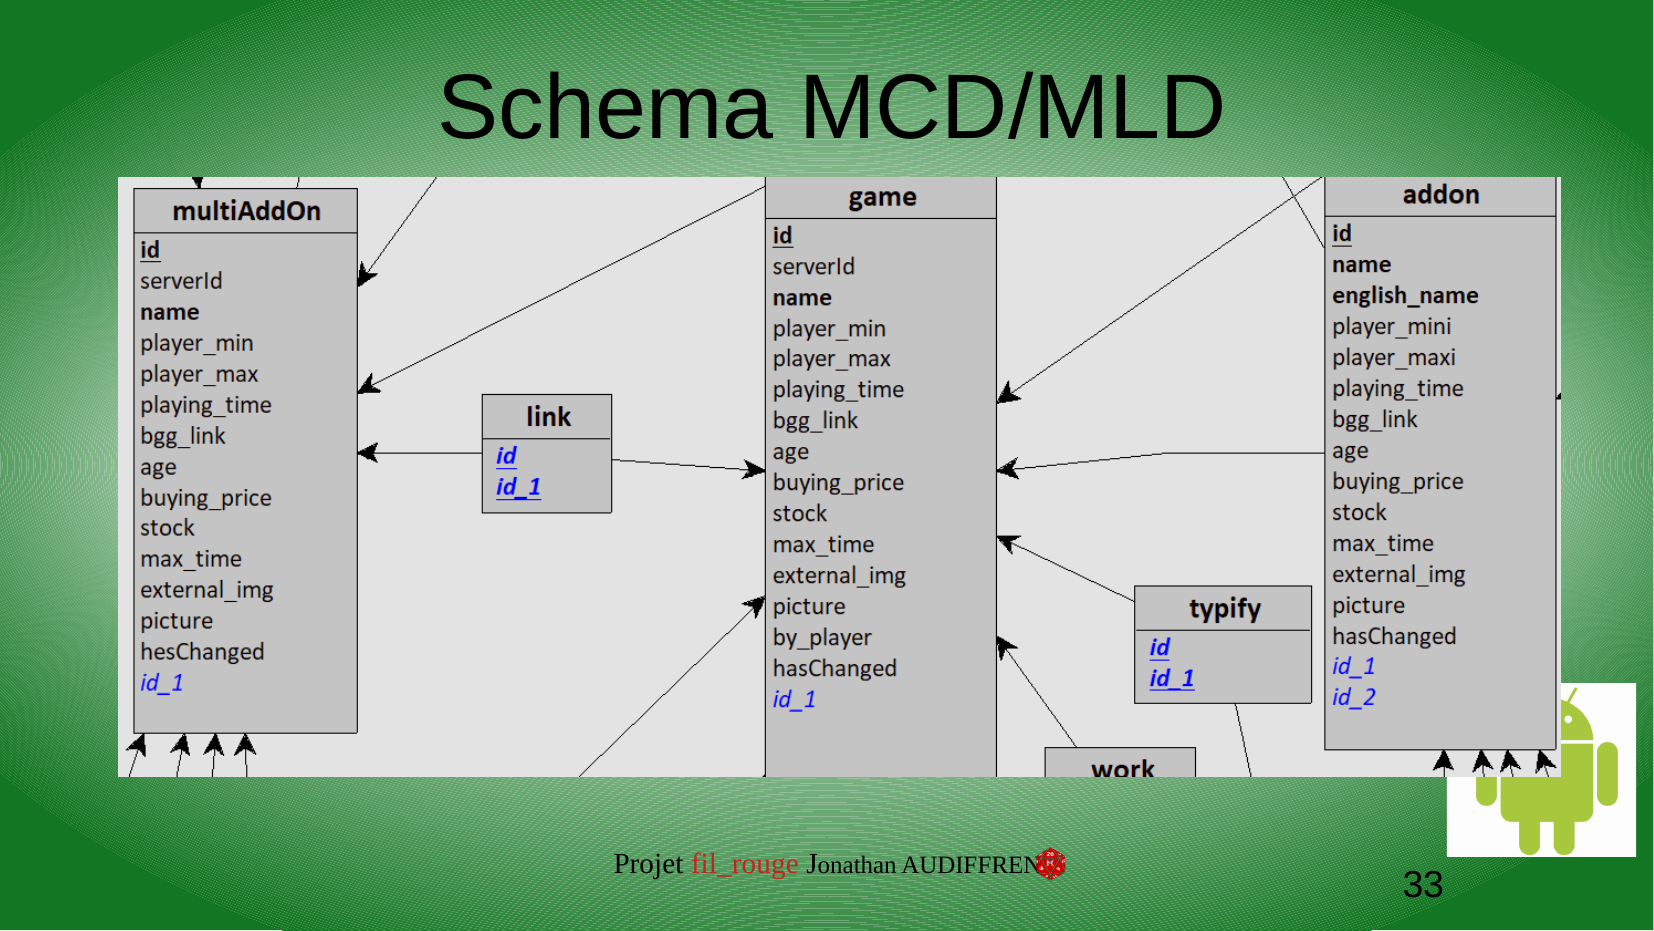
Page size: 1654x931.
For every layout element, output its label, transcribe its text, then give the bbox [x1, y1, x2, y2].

title Schema MCD/MLD [88, 29, 1577, 185]
picture [1033, 847, 1067, 881]
picture [118, 177, 1637, 857]
